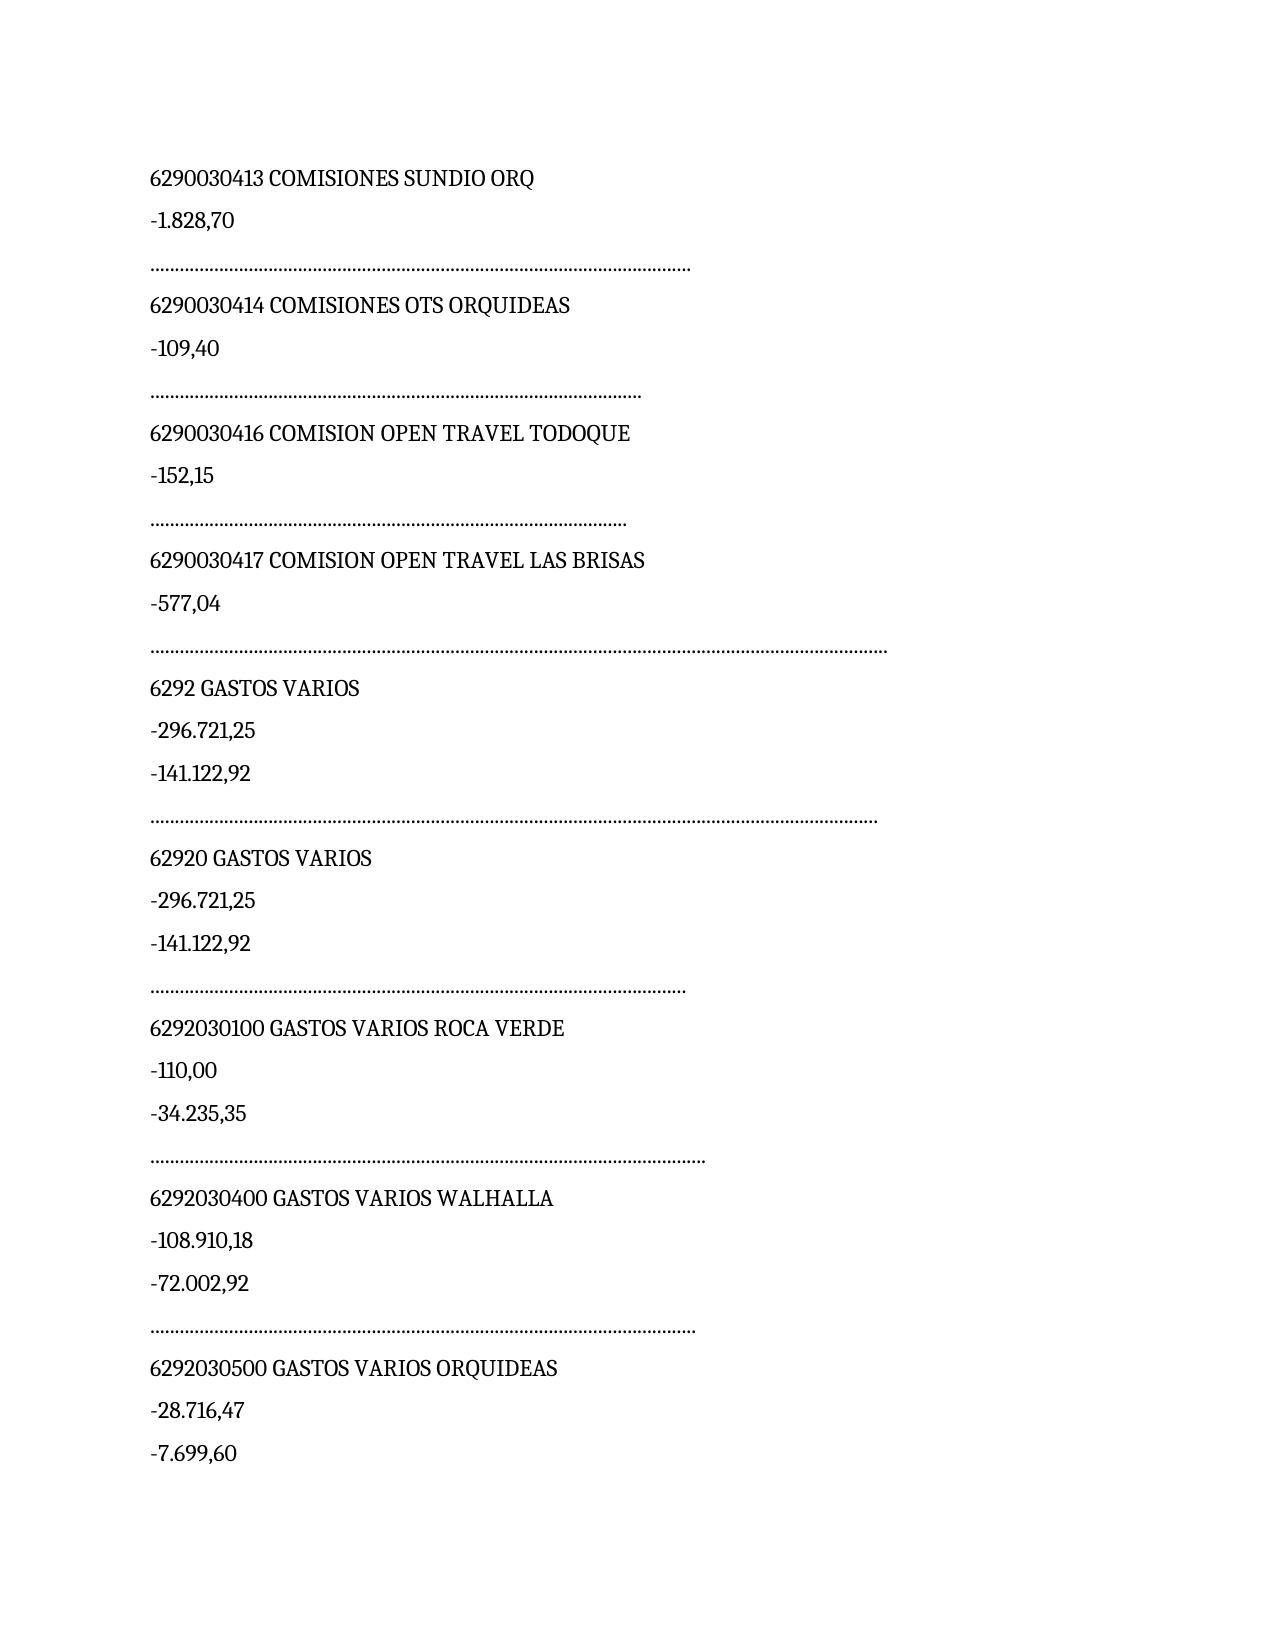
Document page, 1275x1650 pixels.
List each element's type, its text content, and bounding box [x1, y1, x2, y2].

text 62920 GASTOS VARIOS [150, 830, 1125, 872]
text -110,00 [150, 1042, 1125, 1085]
text -577,04 [150, 575, 1125, 617]
text -28.716,47 [150, 1382, 1125, 1425]
text 6292 GASTOS VARIOS [150, 660, 1125, 702]
text 6292030100 GASTOS VARIOS ROCA VERDE [150, 1000, 1125, 1042]
text ............................................................................................................. [150, 957, 1125, 1000]
text 6290030417 COMISION OPEN TRAVEL LAS BRISAS [150, 532, 1125, 575]
text -296.721,25 [150, 702, 1125, 745]
text 6290030416 COMISION OPEN TRAVEL TODOQUE [150, 405, 1125, 447]
text ................................................................................................................. [150, 1127, 1125, 1170]
text ................................................................................................. [150, 490, 1125, 532]
text -152,15 [150, 447, 1125, 490]
text -1.828,70 [150, 192, 1125, 235]
text .................................................................................................... [150, 362, 1125, 405]
text -141.122,92 [150, 745, 1125, 787]
text -109,40 [150, 320, 1125, 362]
text -141.122,92 [150, 915, 1125, 957]
text ...................................................................................................................................................... [150, 617, 1125, 660]
text 6292030500 GASTOS VARIOS ORQUIDEAS [150, 1340, 1125, 1382]
text -7.699,60 [150, 1425, 1125, 1467]
text .................................................................................................................................................... [150, 787, 1125, 830]
text 6290030414 COMISIONES OTS ORQUIDEAS [150, 277, 1125, 320]
text -296.721,25 [150, 872, 1125, 915]
text ............................................................................................................... [150, 1297, 1125, 1340]
text -108.910,18 [150, 1212, 1125, 1255]
text 6290030413 COMISIONES SUNDIO ORQ [150, 150, 1125, 192]
text -34.235,35 [150, 1085, 1125, 1127]
text .............................................................................................................. [150, 235, 1125, 277]
text 6292030400 GASTOS VARIOS WALHALLA [150, 1170, 1125, 1212]
text -72.002,92 [150, 1255, 1125, 1297]
